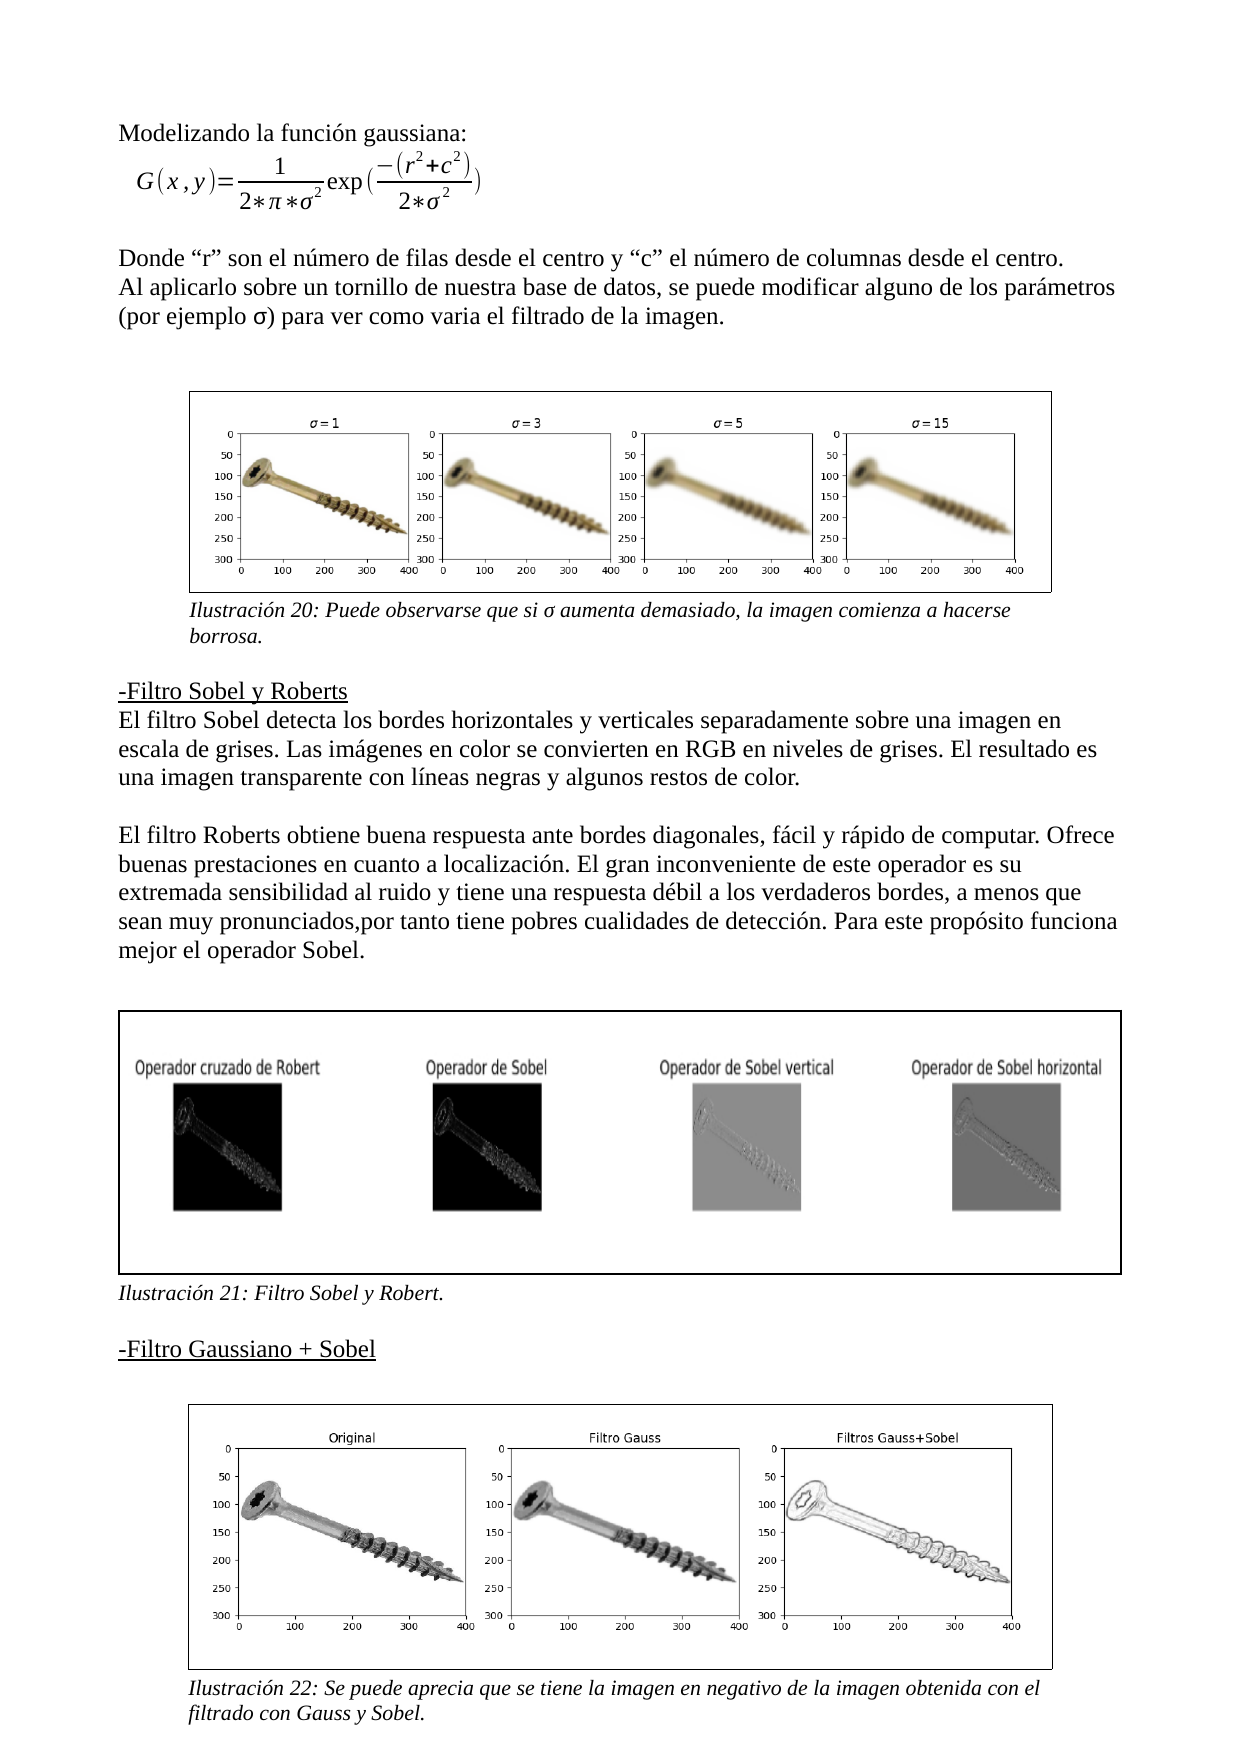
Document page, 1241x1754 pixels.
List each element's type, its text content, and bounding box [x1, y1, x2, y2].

text [120, 1012, 1120, 1273]
text Ilustración 20: Puede observarse que si σ aumenta demasiado, la imagen comienza a hacerse borrosa. [189, 593, 1051, 648]
picture [192, 394, 1048, 589]
text Modelizando la función gaussiana: [118, 118, 1122, 147]
text Donde “r” son el número de filas desde el centro y “c” el número de columnas desde el centro. [118, 243, 1122, 272]
text Ilustración 22: Se puede aprecia que se tiene la imagen en negativo de la imagen obtenida con el filtrado con Gauss y Sobel. [188, 1670, 1052, 1725]
text El filtro Roberts obtiene buena respuesta ante bordes diagonales, fácil y rápido de computar. Ofrece buenas prestaciones en cuanto a localización. El gran inconveniente de este operador es su extremada sensibilidad al ruido y tiene una respuesta débil a los verdaderos bordes, a menos que sean muy pronunciados,por tanto tiene pobres cualidades de detección. Para este propósito funciona mejor el operador Sobel. [118, 820, 1122, 964]
text El filtro Sobel detecta los bordes horizontales y verticales separadamente sobre una imagen en escala de grises. Las imágenes en color se convierten en RGB en niveles de grises. El resultado es una imagen transparente con líneas negras y algunos restos de color. [118, 705, 1122, 791]
text Ilustración 21: Filtro Sobel y Robert. [118, 1275, 1122, 1305]
text [190, 392, 1051, 592]
text -Filtro Sobel y Roberts [118, 676, 1122, 705]
picture [123, 1014, 1118, 1271]
picture [191, 1406, 1049, 1667]
text Al aplicarlo sobre un tornillo de nuestra base de datos, se puede modificar alguno de los parámetros (por ejemplo σ) para ver como varia el filtrado de la imagen. [118, 272, 1122, 331]
text [189, 1405, 1052, 1669]
text -Filtro Gaussiano + Sobel [118, 1334, 1122, 1363]
